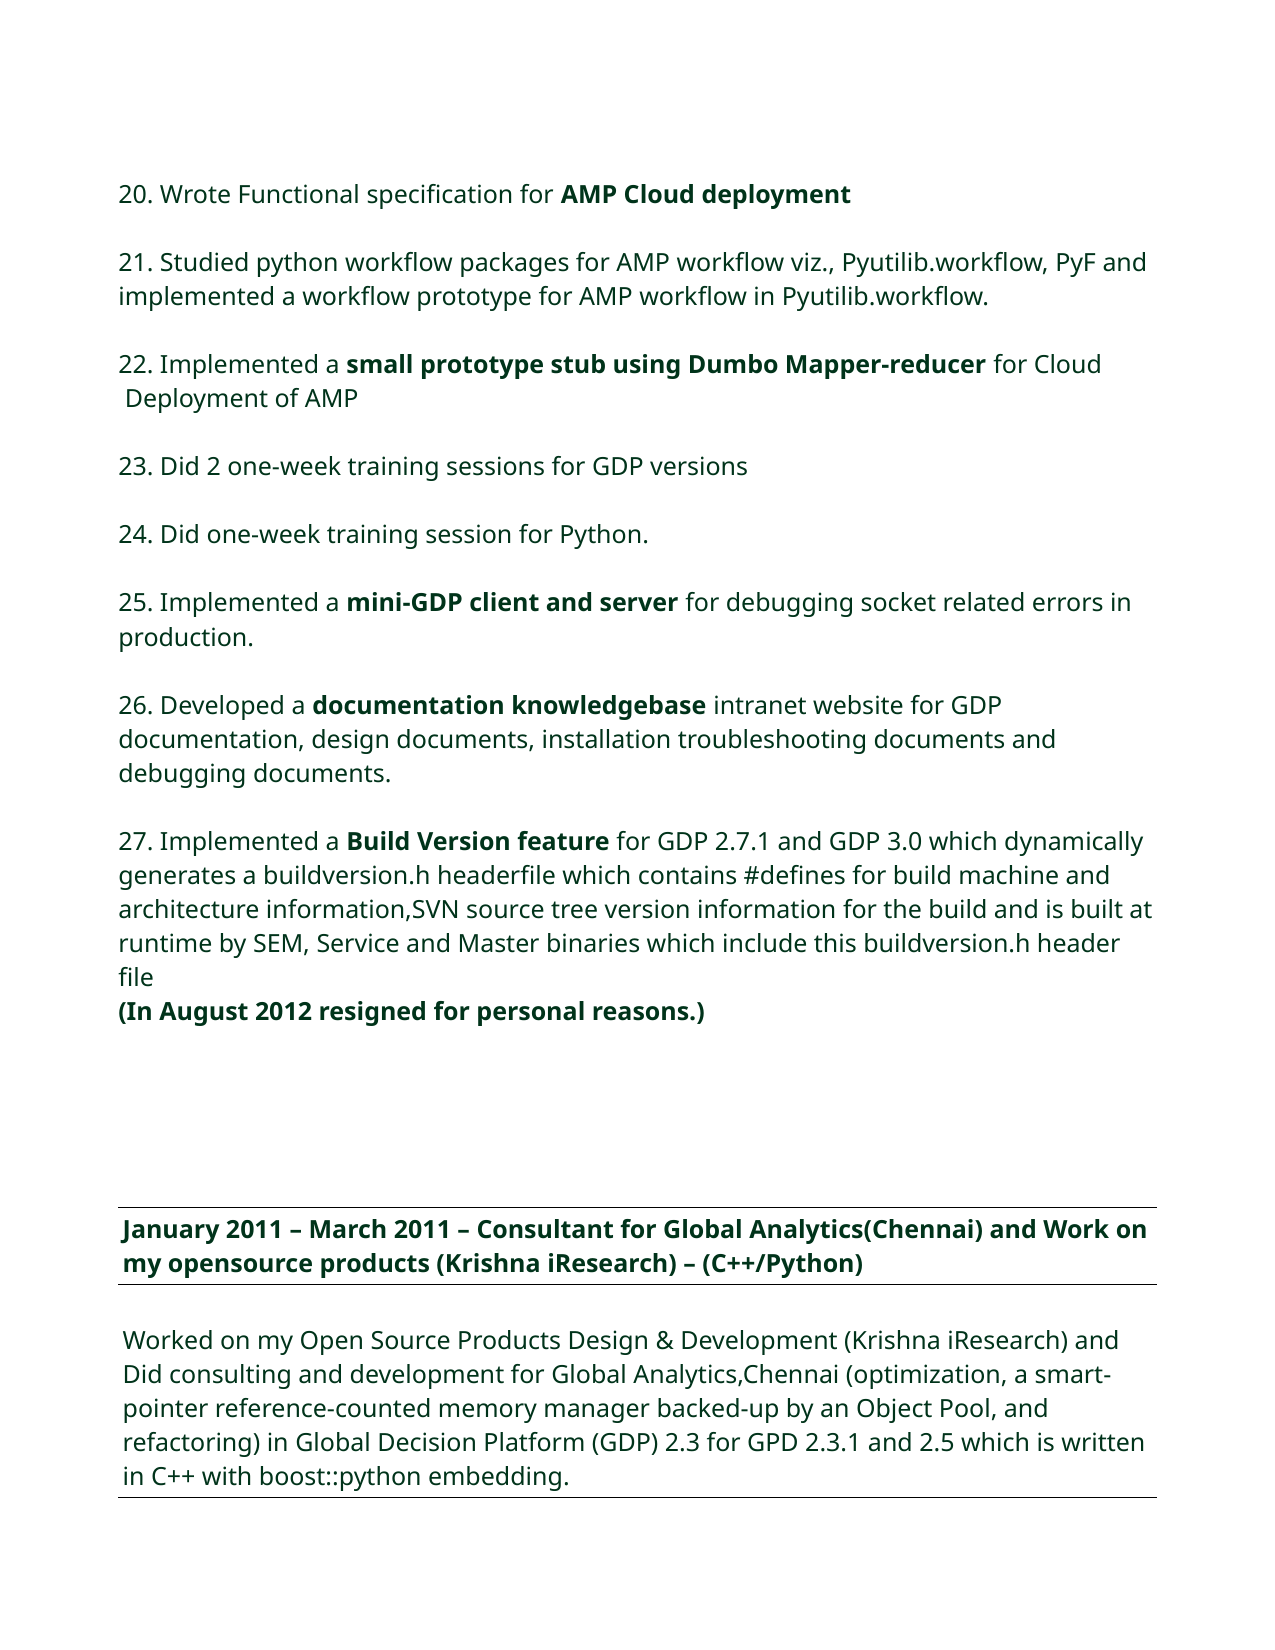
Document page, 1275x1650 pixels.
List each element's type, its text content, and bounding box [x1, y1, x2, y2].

text Deployment of AMP [118, 381, 1157, 415]
text 22. Implemented a small prototype stub using Dumbo Mapper-reducer for Cloud [118, 347, 1157, 381]
text 25. Implemented a mini-GDP client and server for debugging socket related errors in production. [118, 585, 1157, 653]
text 20. Wrote Functional specification for AMP Cloud deployment [118, 176, 1157, 210]
text 21. Studied python workflow packages for AMP workflow viz., Pyutilib.workflow, PyF and implemented a workflow prototype for AMP workflow in Pyutilib.workflow. [118, 244, 1157, 313]
text 26. Developed a documentation knowledgebase intranet website for GDP documentation, design documents, installation troubleshooting documents and debugging documents. [118, 687, 1157, 789]
text (In August 2012 resigned for personal reasons.) [118, 994, 1157, 1028]
text Worked on my Open Source Products Design & Development (Krishna iResearch) and Did consulting and development for Global Analytics,Chennai (optimization, a smart-pointer reference-counted memory manager backed-up by an Object Pool, and refactoring) in Global Decision Platform (GDP) 2.3 for GPD 2.3.1 and 2.5 which is written in C++ with boost::python embedding. [118, 1318, 1157, 1497]
text 23. Did 2 one-week training sessions for GDP versions [118, 449, 1157, 483]
text 27. Implemented a Build Version feature for GDP 2.7.1 and GDP 3.0 which dynamically generates a buildversion.h headerfile which contains #defines for build machine and architecture information,SVN source tree version information for the build and is built at runtime by SEM, Service and Master binaries which include this buildversion.h header file [118, 823, 1157, 994]
text January 2011 – March 2011 – Consultant for Global Analytics(Chennai) and Work on my opensource products (Krishna iResearch) – (C++/Python) [118, 1208, 1157, 1284]
text 24. Did one-week training session for Python. [118, 517, 1157, 551]
